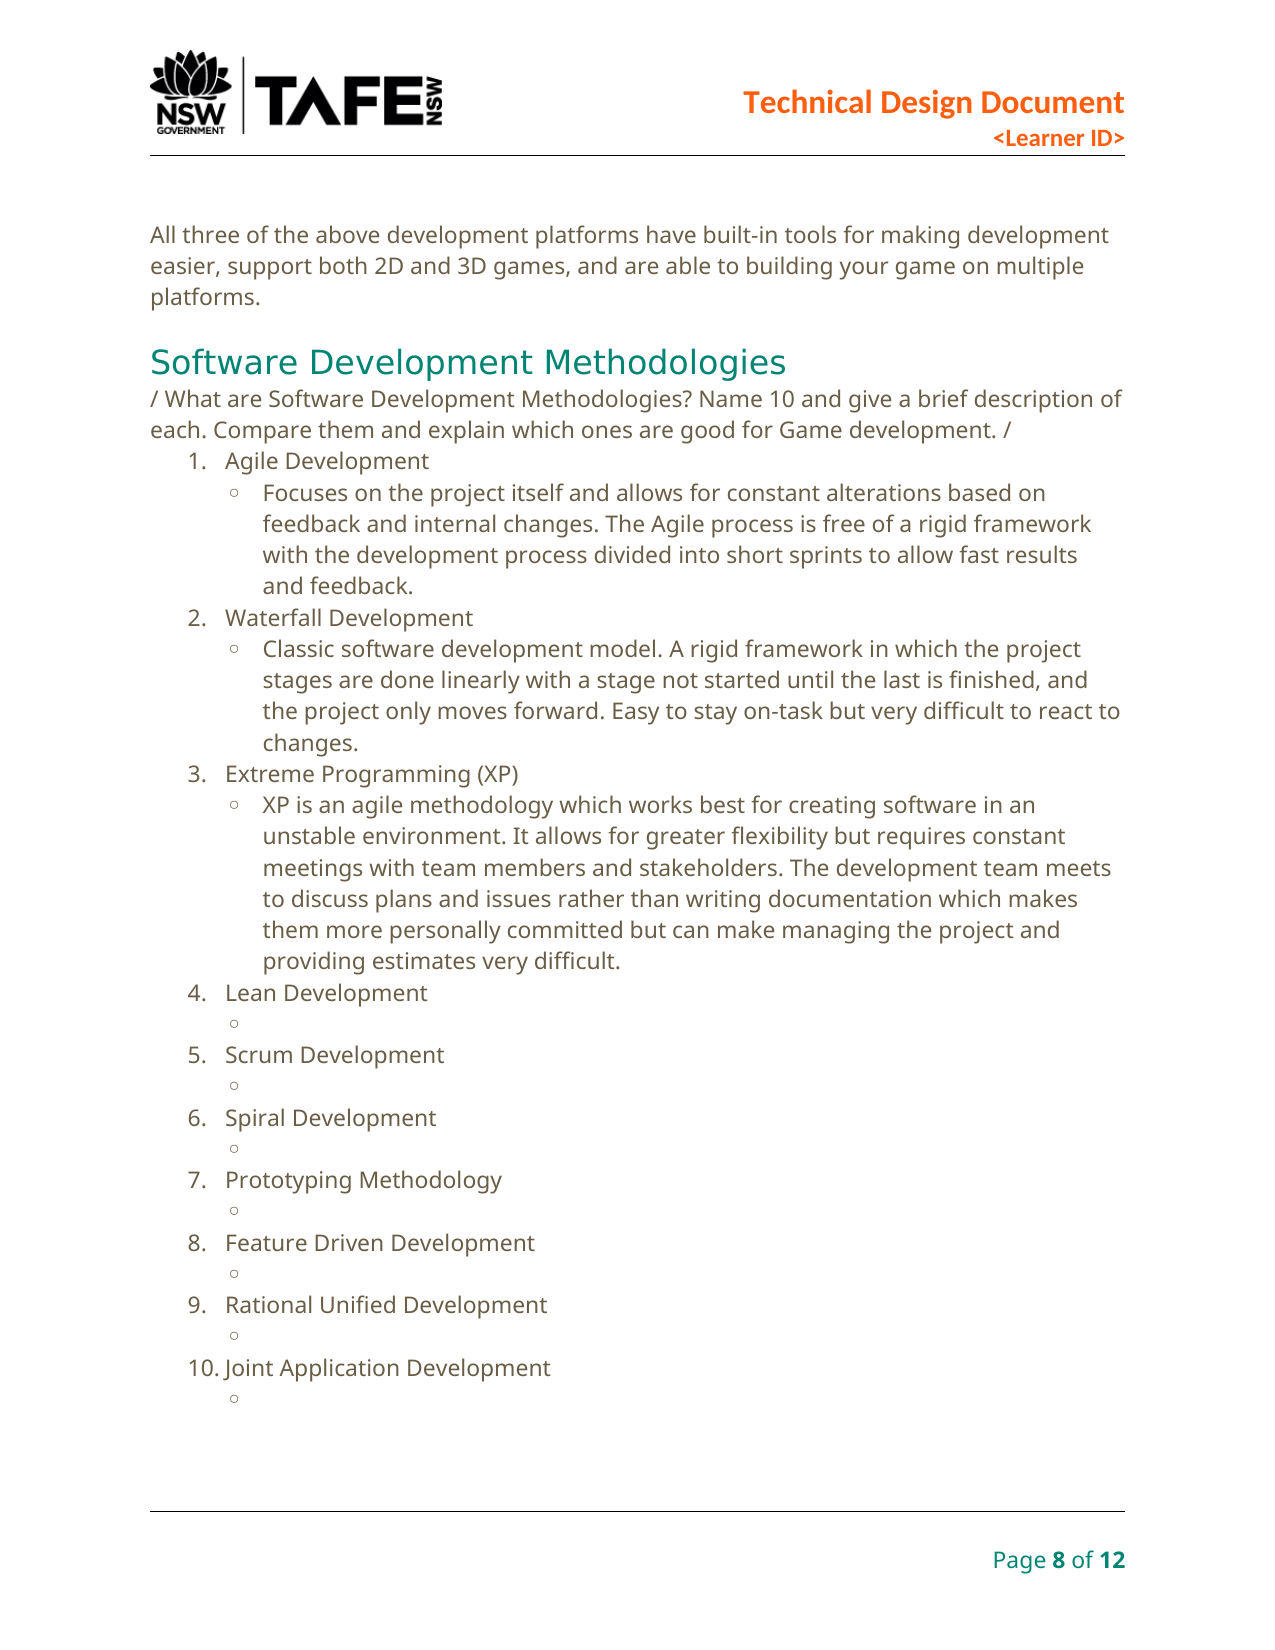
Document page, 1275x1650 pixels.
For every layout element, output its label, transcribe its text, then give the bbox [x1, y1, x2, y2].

list Prototyping Methodology [187, 1164, 1125, 1195]
text / What are Software Development Methodologies? Name 10 and give a brief description of each. Compare them and explain which ones are good for Game development. / [150, 383, 1125, 445]
text All three of the above development platforms have built-in tools for making development easier, support both 2D and 3D games, and are able to building your game on multiple platforms. [150, 219, 1125, 313]
list Joint Application Development [187, 1351, 1125, 1383]
text Software Development Methodologies [150, 344, 1125, 383]
list Waterfall Development [187, 601, 1125, 633]
list Classic software development model. A rigid framework in which the project stages are done linearly with a stage not started until the last is finished, and the project only moves forward. Easy to stay on-task but very difficult to react to changes. [225, 633, 1125, 758]
list Feature Driven Development [187, 1226, 1125, 1258]
list XP is an agile methodology which works best for creating software in an unstable environment. It allows for greater flexibility but requires constant meetings with team members and stakeholders. The development team meets to discuss plans and issues rather than writing documentation which makes them more personally committed but can make managing the project and providing estimates very difficult. [225, 789, 1125, 976]
list Agile Development [187, 445, 1125, 476]
list Focuses on the project itself and allows for constant alterations based on feedback and internal changes. The Agile process is free of a rigid framework with the development process divided into short sprints to allow fast results and feedback. [225, 476, 1125, 601]
list Extreme Programming (XP) [187, 758, 1125, 789]
list Spiral Development [187, 1101, 1125, 1133]
list Scrum Development [187, 1039, 1125, 1070]
list Rational Unified Development [187, 1289, 1125, 1320]
picture [150, 50, 442, 134]
list Lean Development [187, 976, 1125, 1008]
